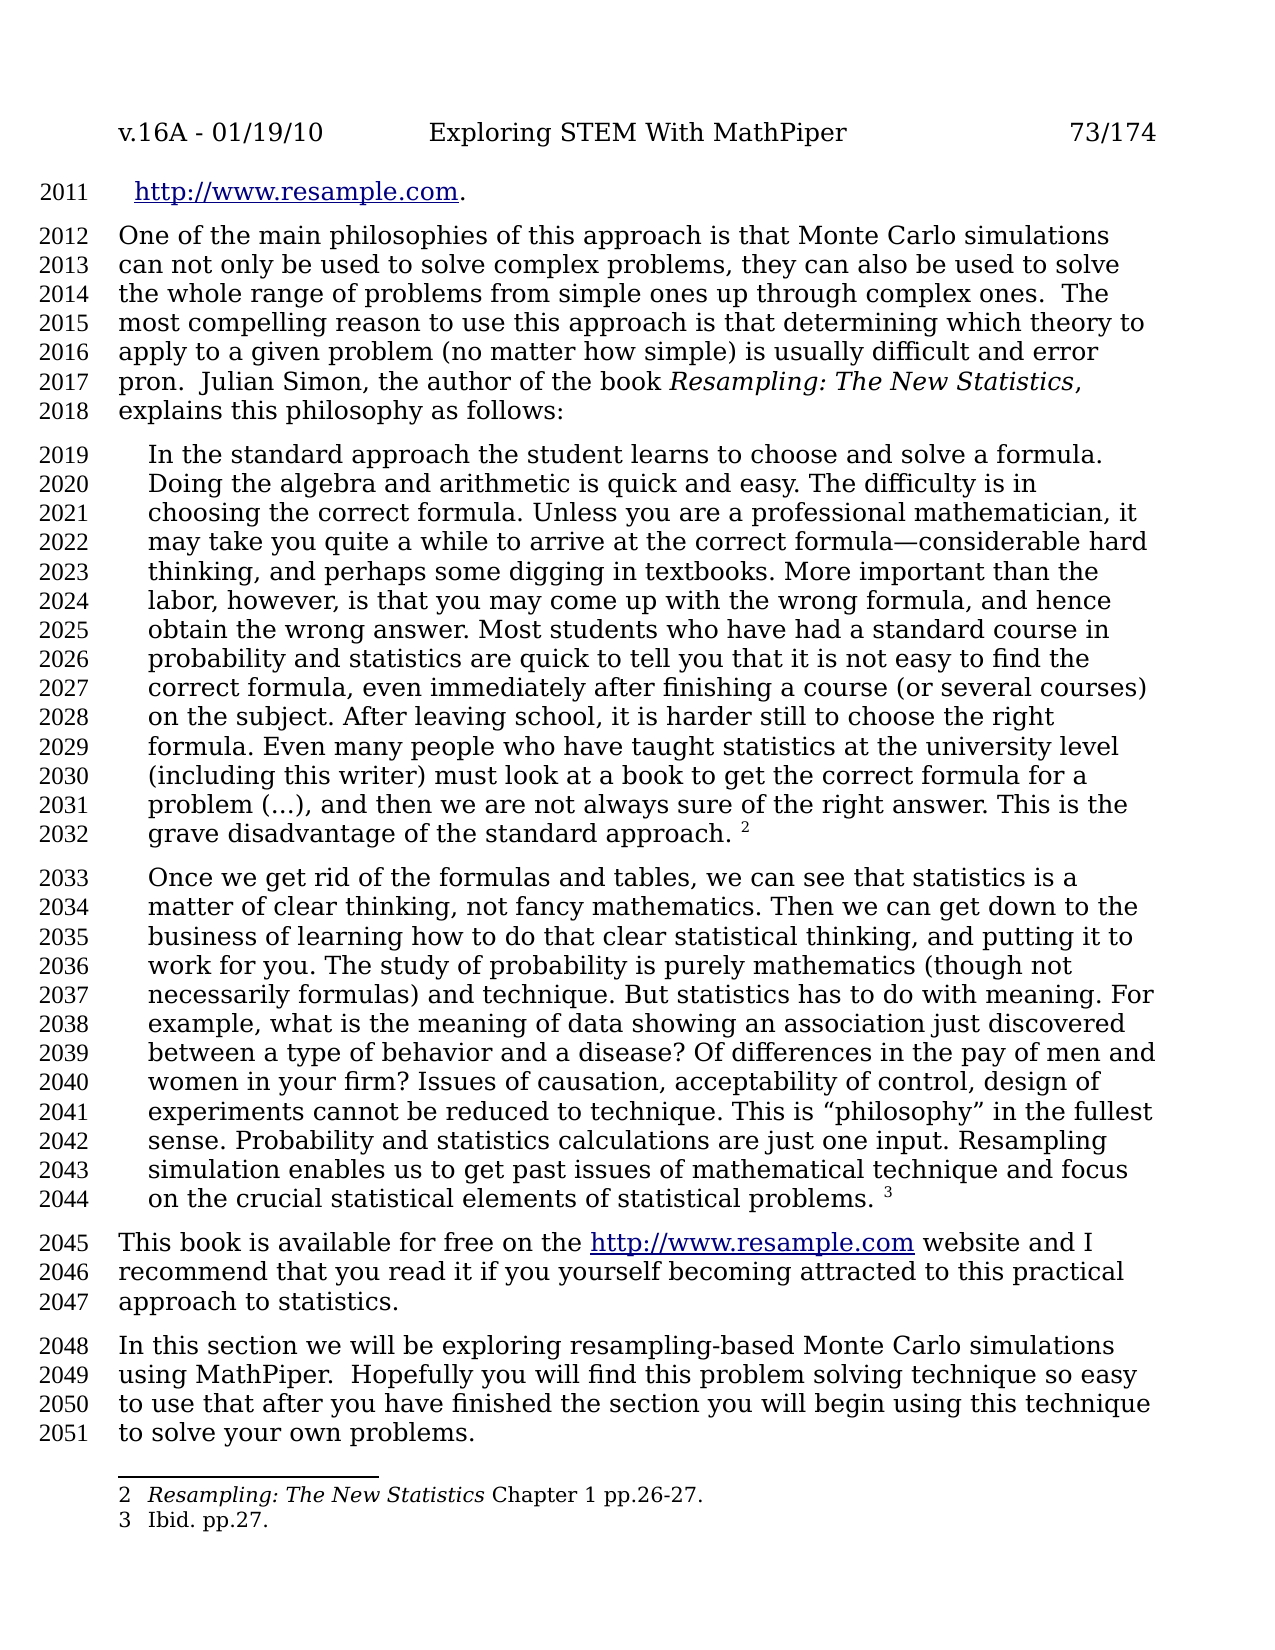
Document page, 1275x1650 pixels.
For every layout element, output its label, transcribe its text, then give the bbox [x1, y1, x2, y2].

text One of the main philosophies of this approach is that Monte Carlo simulations can not only be used to solve complex problems, they can also be used to solve the whole range of problems from simple ones up through complex ones. The most compelling reason to use this approach is that determining which theory to apply to a given problem (no matter how simple) is usually difficult and error pron. Julian Simon, the author of the book Resampling: The New Statistics, explains this philosophy as follows: [118, 221, 1157, 425]
text Ibid. pp.27. [118, 1508, 1157, 1532]
text In this section we will be exploring resampling-based Monte Carlo simulations using MathPiper. Hopefully you will find this problem solving technique so easy to use that after you have finished the section you will begin using this technique to solve your own problems. [118, 1331, 1157, 1448]
text Once we get rid of the formulas and tables, we can see that statistics is a matter of clear thinking, not fancy mathematics. Then we can get down to the business of learning how to do that clear statistical thinking, and putting it to work for you. The study of probability is purely mathematics (though not necessarily formulas) and technique. But statistics has to do with meaning. For example, what is the meaning of data showing an association just discovered between a type of behavior and a disease? Of differences in the pay of men and women in your firm? Issues of causation, acceptability of control, design of experiments cannot be reduced to technique. This is “philosophy” in the fullest sense. Probability and statistics calculations are just one input. Resampling simulation enables us to get past issues of mathematical technique and focus on the crucial statistical elements of statistical problems. [148, 863, 1157, 1213]
text This book is available for free on the http://www.resample.com website and I recommend that you read it if you yourself becoming attracted to this practical approach to statistics. [118, 1228, 1157, 1316]
text http://www.resample.com. [118, 177, 1157, 206]
text In the standard approach the student learns to choose and solve a formula. Doing the algebra and arithmetic is quick and easy. The difficulty is in choosing the correct formula. Unless you are a professional mathematician, it may take you quite a while to arrive at the correct formula—considerable hard thinking, and perhaps some digging in textbooks. More important than the labor, however, is that you may come up with the wrong formula, and hence obtain the wrong answer. Most students who have had a standard course in probability and statistics are quick to tell you that it is not easy to find the correct formula, even immediately after finishing a course (or several courses) on the subject. After leaving school, it is harder still to choose the right formula. Even many people who have taught statistics at the university level (including this writer) must look at a book to get the correct formula for a problem (...), and then we are not always sure of the right answer. This is the grave disadvantage of the standard approach. [148, 440, 1157, 848]
text Resampling: The New Statistics Chapter 1 pp.26-27. [118, 1483, 1157, 1508]
